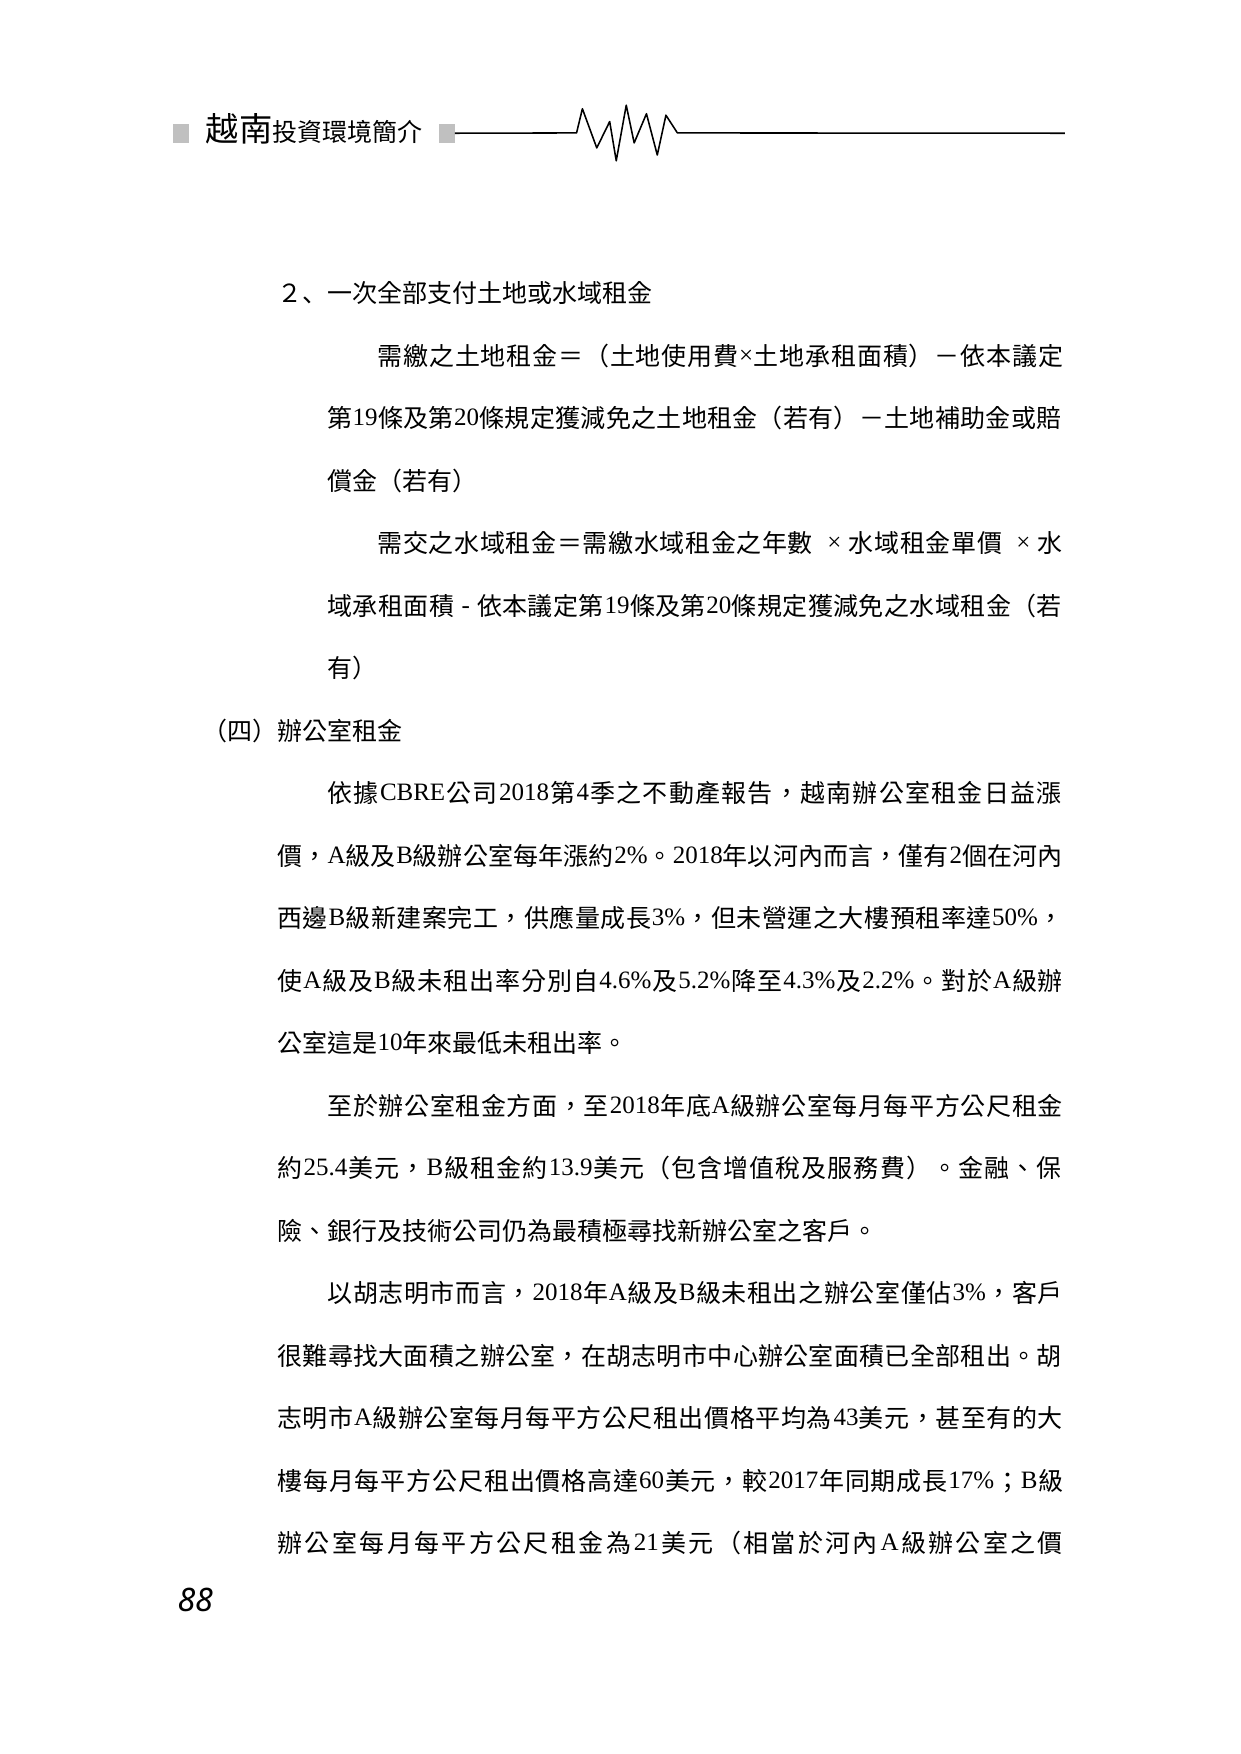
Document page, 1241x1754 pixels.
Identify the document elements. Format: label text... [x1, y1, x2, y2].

text 需繳之土地租金＝（土地使用費×土地承租面積）－依本議定第19條及第20條規定獲減免之土地租金（若有）－土地補助金或賠償金（若有） [327, 313, 1063, 500]
text 以胡志明市而言，2018年A級及B級未租出之辦公室僅佔3%，客戶很難尋找大面積之辦公室，在胡志明市中心辦公室面積已全部租出。胡志明市A級辦公室每月每平方公尺租出價格平均為43美元，甚至有的大樓每月每平方公尺租出價格高達60美元，較2017年同期成長17%；B級辦公室每月每平方公尺租金為21美元（相當於河內A級辦公室之價 [277, 1250, 1063, 1563]
text 至於辦公室租金方面，至2018年底A級辦公室每月每平方公尺租金約25.4美元，B級租金約13.9美元（包含增值稅及服務費）。金融、保險、銀行及技術公司仍為最積極尋找新辦公室之客戶。 [277, 1063, 1063, 1250]
text 需交之水域租金＝需繳水域租金之年數 × 水域租金單價 × 水域承租面積 - 依本議定第19條及第20條規定獲減免之水域租金（若有） [327, 500, 1063, 688]
text 依據CBRE公司2018第4季之不動產報告，越南辦公室租金日益漲價，A級及B級辦公室每年漲約2%。2018年以河內而言，僅有2個在河內西邊B級新建案完工，供應量成長3%，但未營運之大樓預租率達50%，使A級及B級未租出率分別自4.6%及5.2%降至4.3%及2.2%。對於A級辦公室這是10年來最低未租出率。 [277, 750, 1063, 1063]
text ２、一次全部支付土地或水域租金 [277, 250, 1063, 313]
text （四）辦公室租金 [202, 688, 1063, 750]
